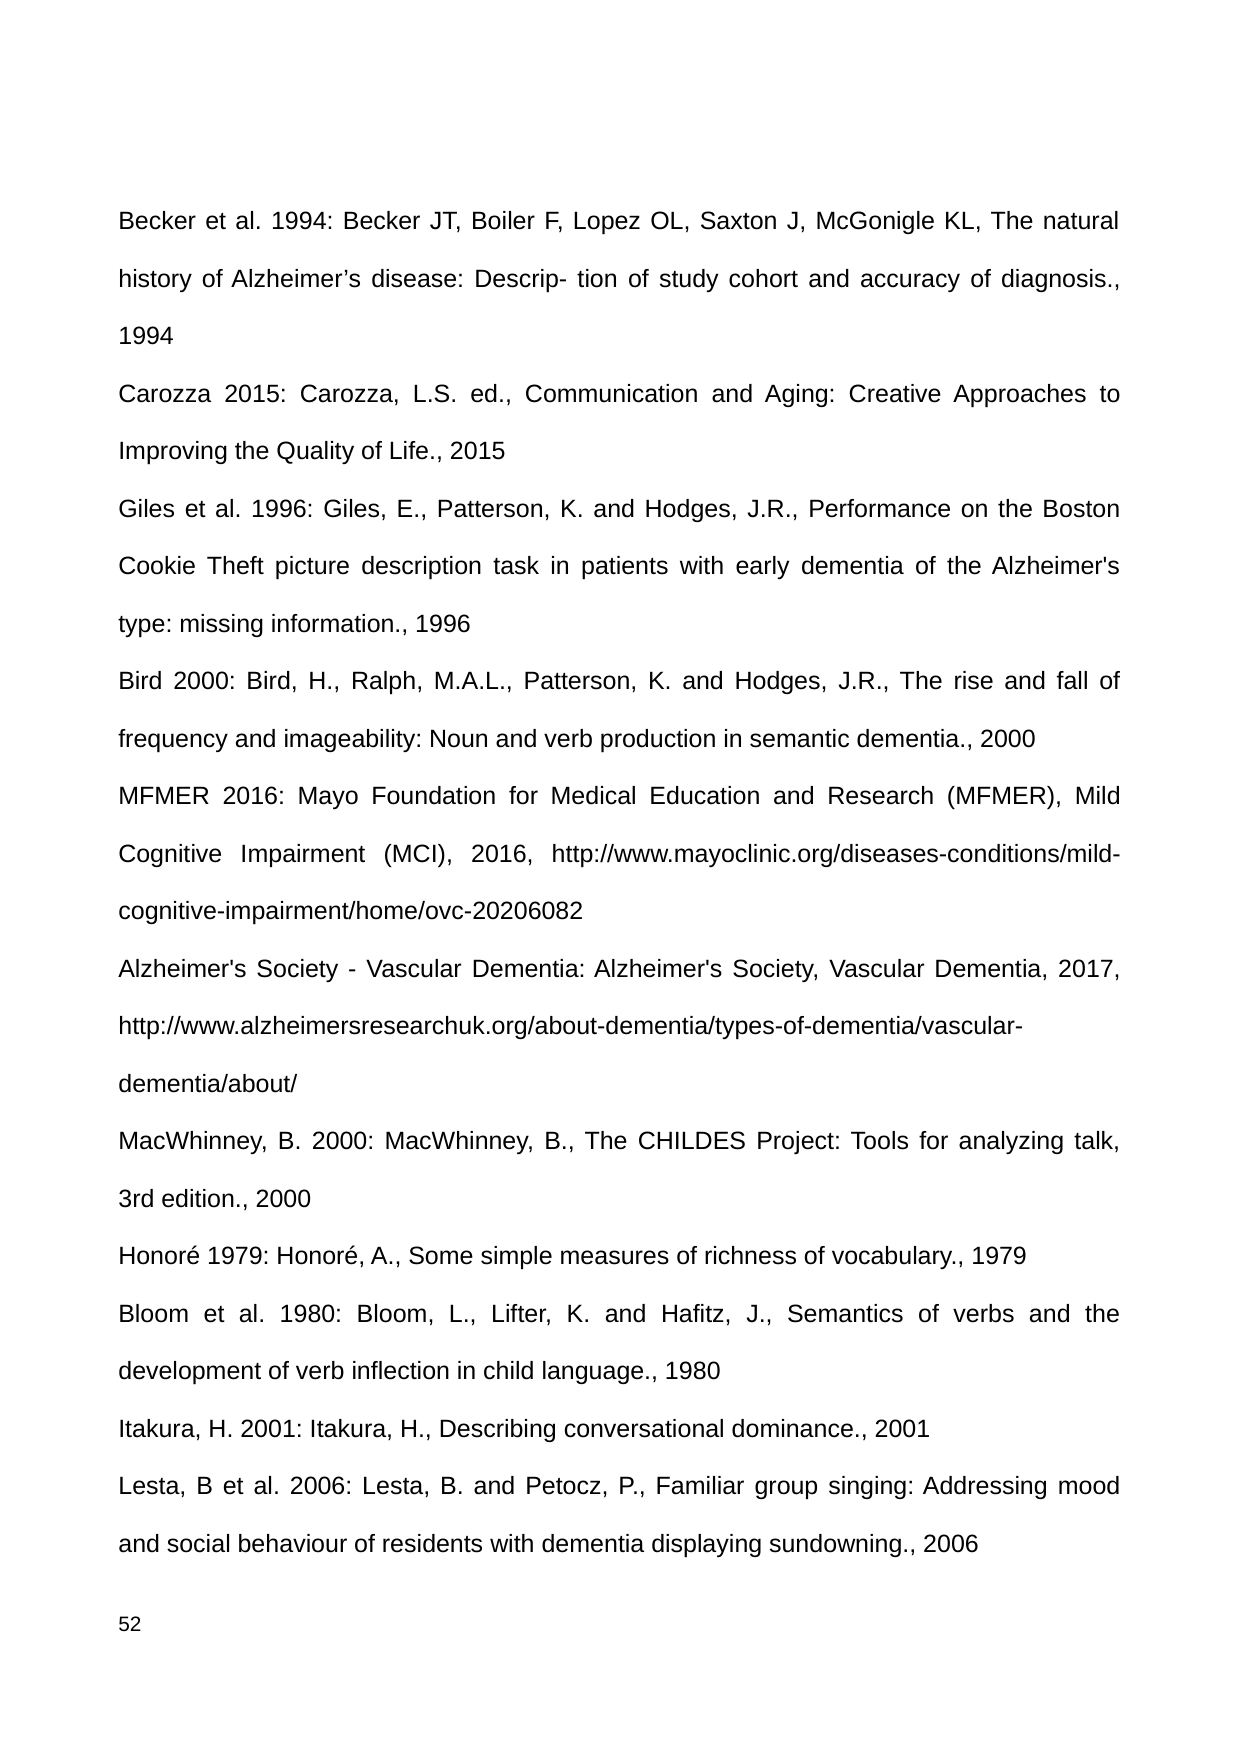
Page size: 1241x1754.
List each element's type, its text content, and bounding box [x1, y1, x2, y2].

text Bird 2000: Bird, H., Ralph, M.A.L., Patterson, K. and Hodges, J.R., The rise and fall of frequency and imageability: Noun and verb production in semantic dementia., 2000 [118, 666, 1122, 752]
text Honoré 1979: Honoré, A., Some simple measures of richness of vocabulary., 1979 [118, 1241, 1122, 1270]
text Lesta, B et al. 2006: Lesta, B. and Petocz, P., Familiar group singing: Addressing mood and social behaviour of residents with dementia displaying sundowning., 2006 [118, 1471, 1122, 1557]
text Alzheimer's Society - Vascular Dementia: Alzheimer's Society, Vascular Dementia, 2017, http://www.alzheimersresearchuk.org/about-dementia/types-of-dementia/vascular-dementia/about/ [118, 954, 1122, 1097]
text MacWhinney, B. 2000: MacWhinney, B., The CHILDES Project: Tools for analyzing talk, 3rd edition., 2000 [118, 1126, 1122, 1212]
text Itakura, H. 2001: Itakura, H., Describing conversational dominance., 2001 [118, 1414, 1122, 1442]
text Giles et al. 1996: Giles, E., Patterson, K. and Hodges, J.R., Performance on the Boston Cookie Theft picture description task in patients with early dementia of the Alzheimer's type: missing information., 1996 [118, 494, 1122, 637]
text Carozza 2015: Carozza, L.S. ed., Communication and Aging: Creative Approaches to Improving the Quality of Life., 2015 [118, 379, 1122, 465]
text Bloom et al. 1980: Bloom, L., Lifter, K. and Hafitz, J., Semantics of verbs and the development of verb inflection in child language., 1980 [118, 1299, 1122, 1385]
text Becker et al. 1994: Becker JT, Boiler F, Lopez OL, Saxton J, McGonigle KL, The natural history of Alzheimer’s disease: Descrip- tion of study cohort and accuracy of diagnosis., 1994 [118, 206, 1122, 350]
text MFMER 2016: Mayo Foundation for Medical Education and Research (MFMER), Mild Cognitive Impairment (MCI), 2016, http://www.mayoclinic.org/diseases-conditions/mild-cognitive-impairment/home/ovc-20206082 [118, 781, 1122, 925]
